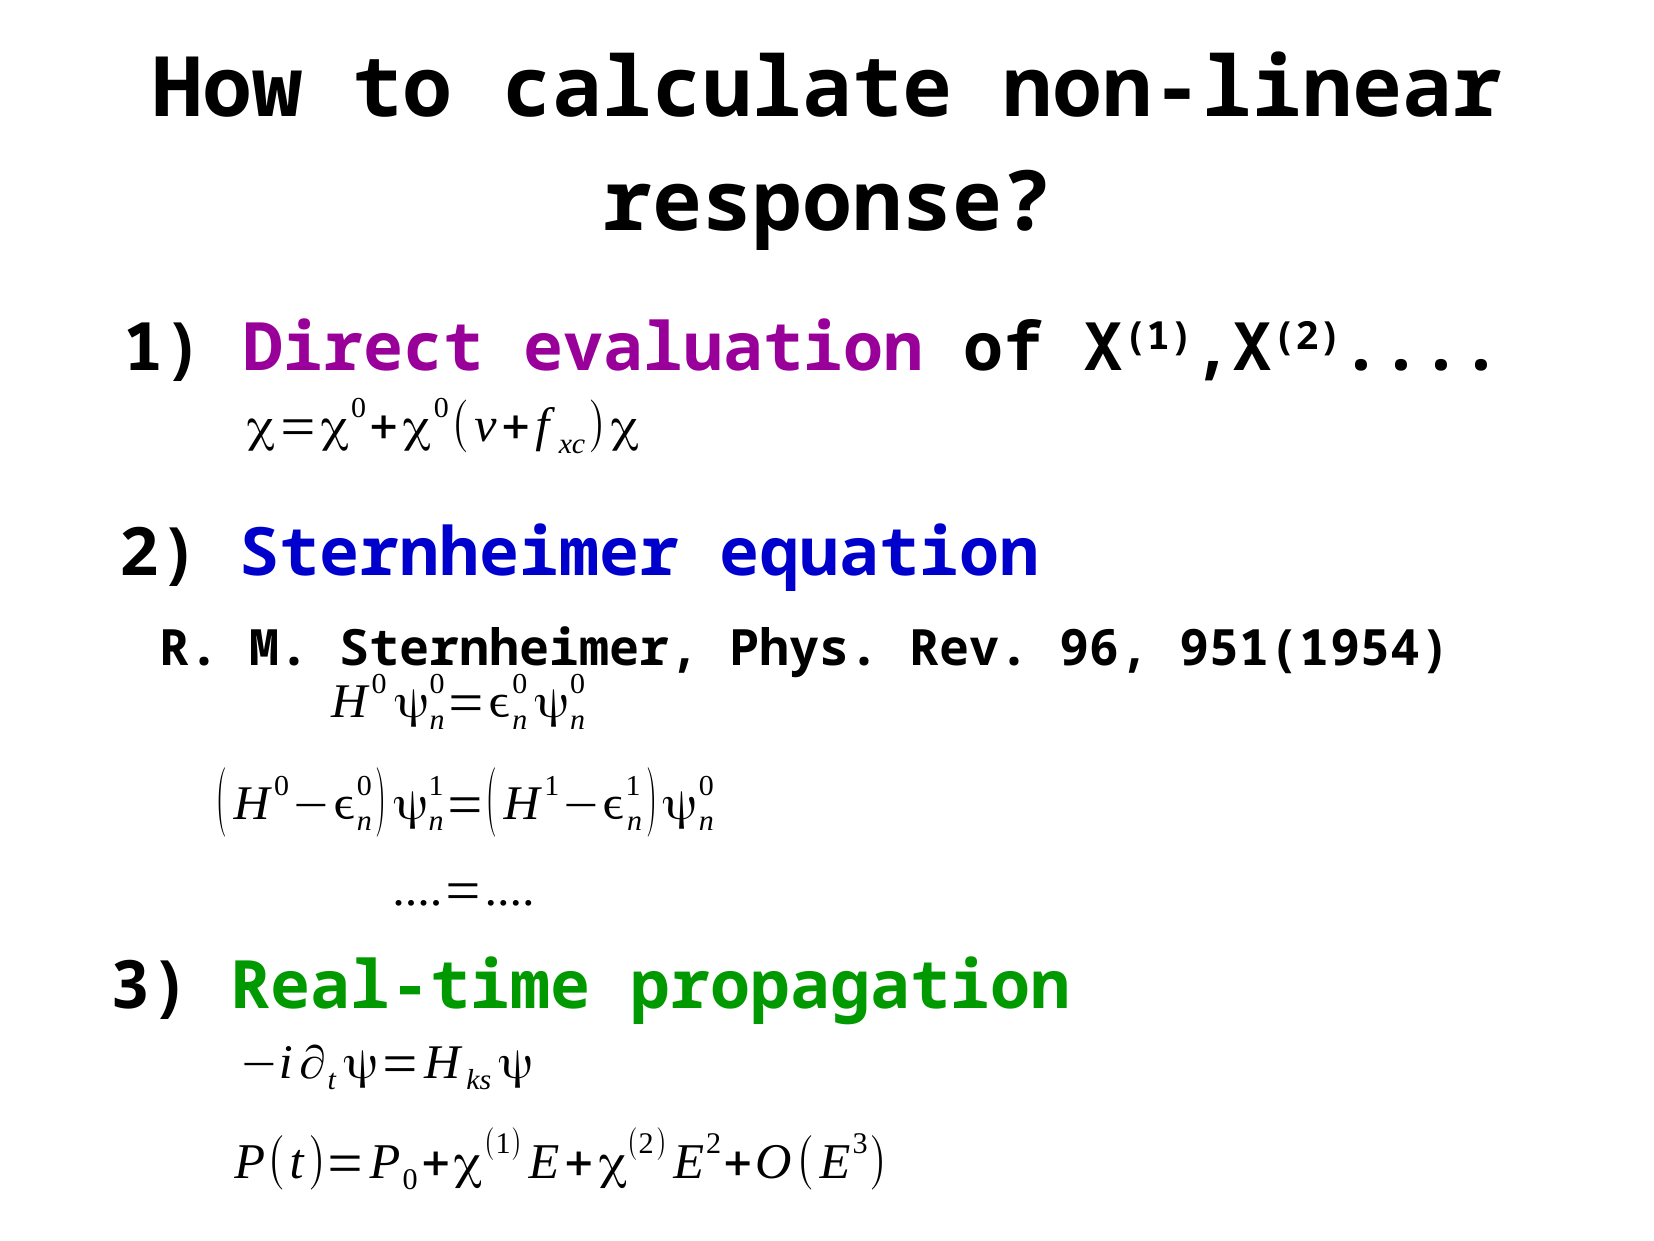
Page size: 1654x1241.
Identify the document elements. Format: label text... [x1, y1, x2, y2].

title 2) Sternheimer equation R. M. Sternheimer, Phys. Rev. 96, 951(1954) [84, 516, 1525, 673]
chart [321, 667, 592, 736]
chart [386, 861, 541, 916]
chart [210, 765, 720, 840]
chart [240, 391, 647, 460]
title 1) Direct evaluation of X(1),X(2).... [75, 298, 1516, 392]
chart [225, 1125, 893, 1196]
title 3) Real-time propagation [75, 935, 1516, 1029]
chart [233, 1035, 541, 1096]
title How to calculate non-linear response? [0, 43, 1621, 239]
